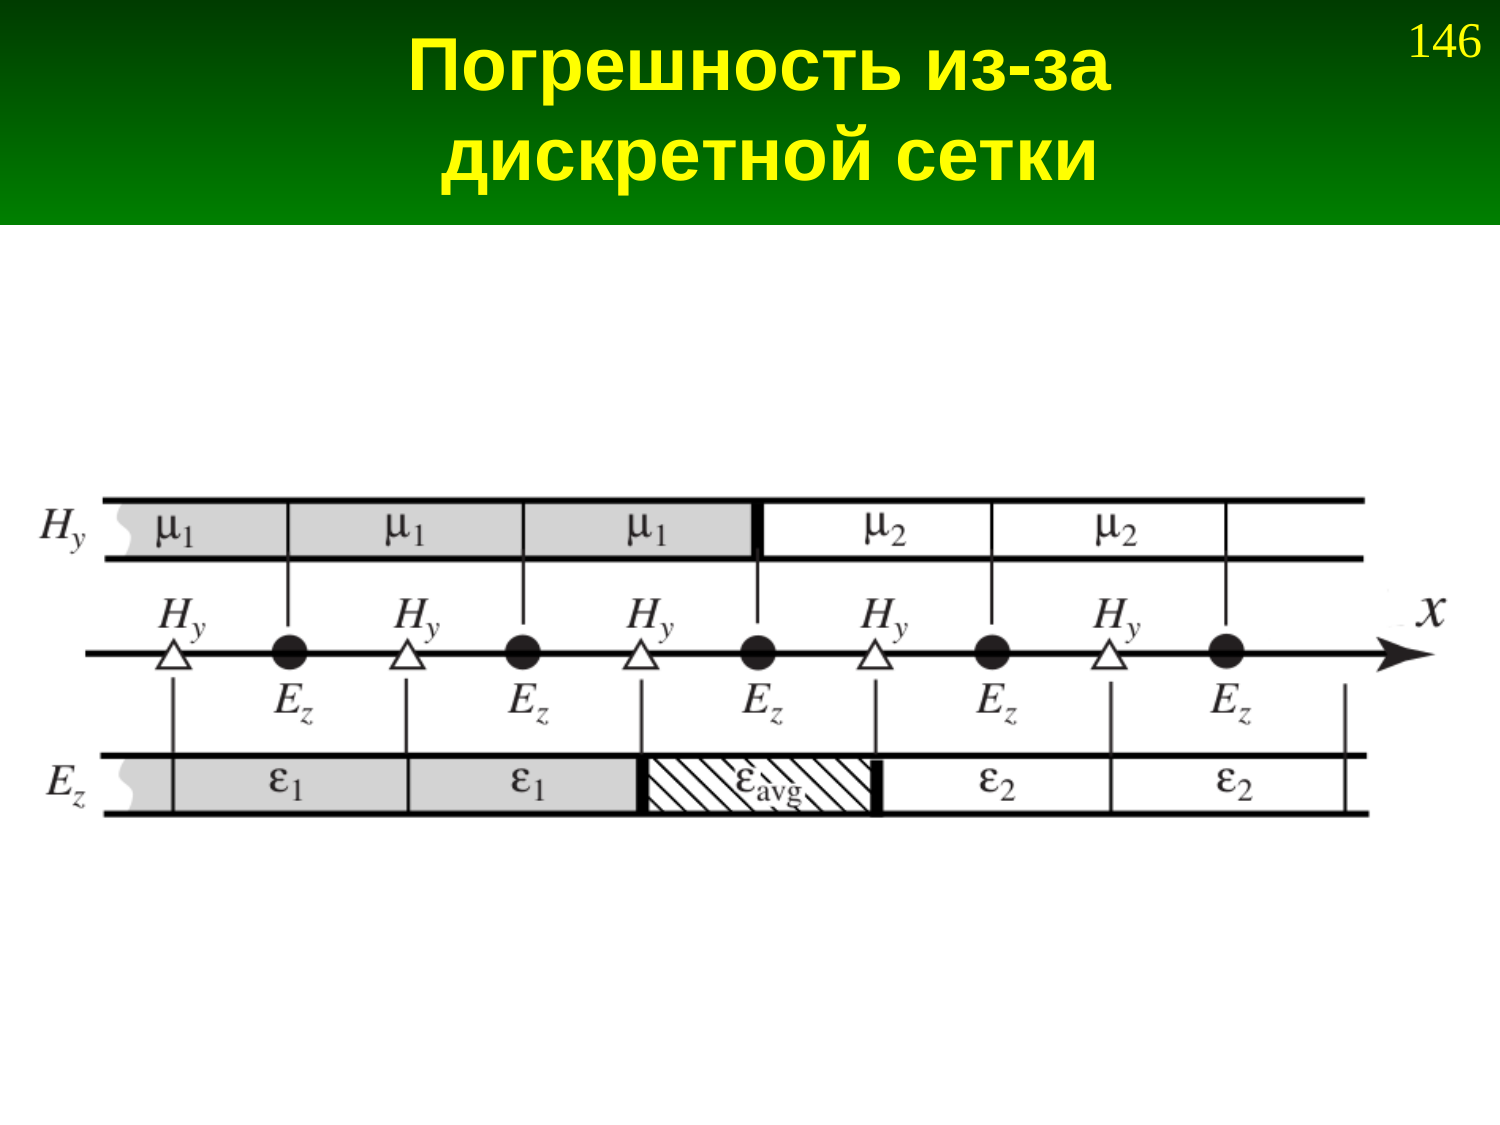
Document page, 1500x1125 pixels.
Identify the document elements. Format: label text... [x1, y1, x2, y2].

picture [35, 472, 1465, 838]
title Погрешность из-за дискретной сетки [100, 7, 1441, 204]
